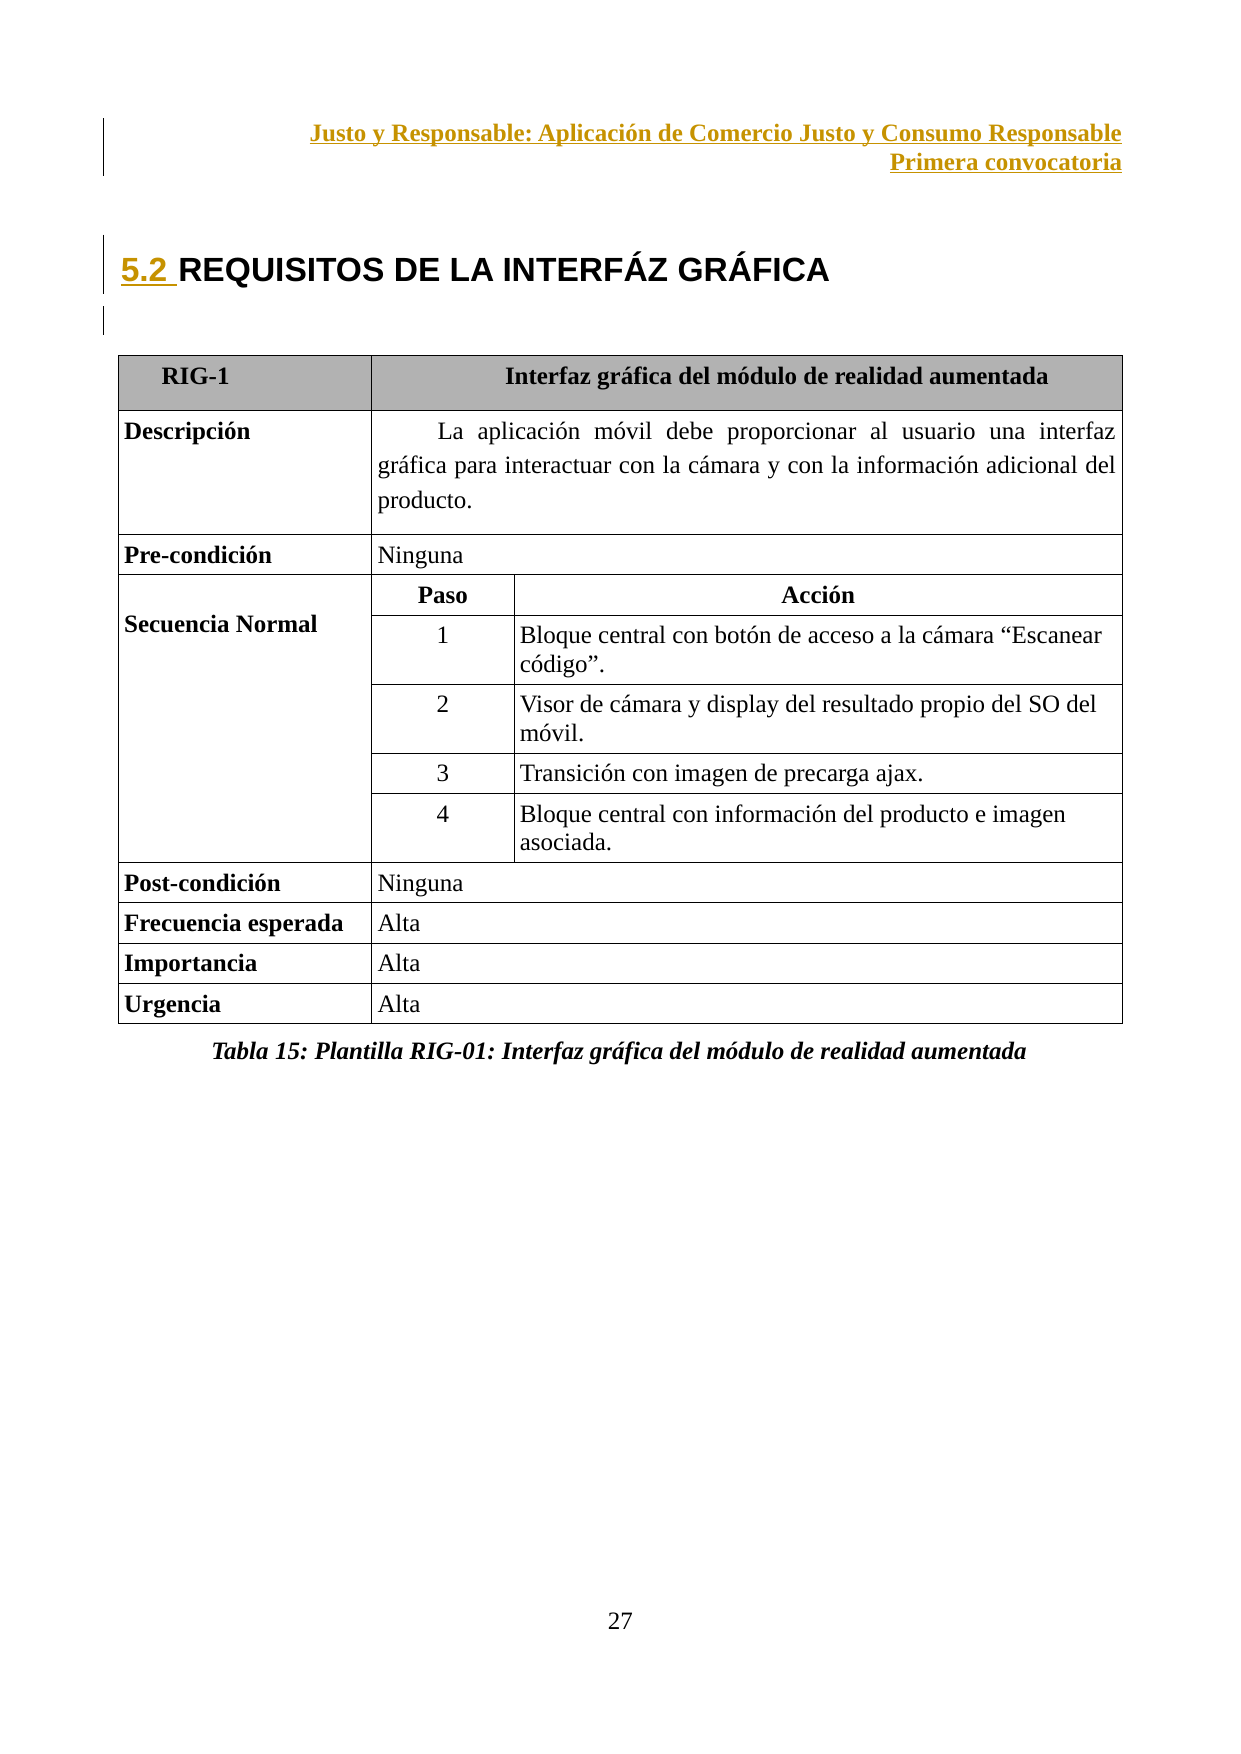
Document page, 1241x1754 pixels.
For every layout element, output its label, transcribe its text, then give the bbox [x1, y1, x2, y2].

table_cell 3 [372, 754, 514, 793]
table_cell 1 [372, 616, 514, 683]
table_cell Urgencia [119, 984, 371, 1023]
table_header [119, 356, 371, 410]
table_cell Alta [372, 984, 1122, 1023]
table_header Interfaz gráfica del módulo de realidad aumentada [372, 356, 1122, 410]
table_cell Bloque central con información del producto e imagen asociada. [515, 794, 1122, 862]
table_cell Post-condición [119, 863, 371, 902]
table_cell Descripción [119, 411, 371, 534]
table_cell Frecuencia esperada [119, 903, 371, 943]
subtitle REQUISITOS DE LA INTERFÁZ GRÁFICA [121, 234, 1122, 294]
table_cell Importancia [119, 944, 371, 983]
table_cell Bloque central con botón de acceso a la cámara “Escanear código”. [515, 616, 1122, 683]
table_cell Secuencia Normal [119, 575, 371, 862]
table_cell Visor de cámara y display del resultado propio del SO del móvil. [515, 685, 1122, 753]
table_cell Ninguna [372, 535, 1122, 574]
table_cell 4 [372, 794, 514, 862]
table_cell Transición con imagen de precarga ajax. [515, 754, 1122, 793]
table_cell Ninguna [372, 863, 1122, 902]
table_cell Alta [372, 944, 1122, 983]
table_cell Pre-condición [119, 535, 371, 574]
table_cell Paso [372, 575, 514, 614]
text Tabla 15: Plantilla RIG-01: Interfaz gráfica del módulo de realidad aumentada [118, 1036, 1122, 1064]
table_cell 2 [372, 685, 514, 753]
table_cell Alta [372, 903, 1122, 943]
table_cell La aplicación móvil debe proporcionar al usuario una interfaz gráfica para interactuar con la cámara y con la información adicional del producto. [372, 411, 1122, 534]
table_cell Acción [515, 575, 1122, 614]
